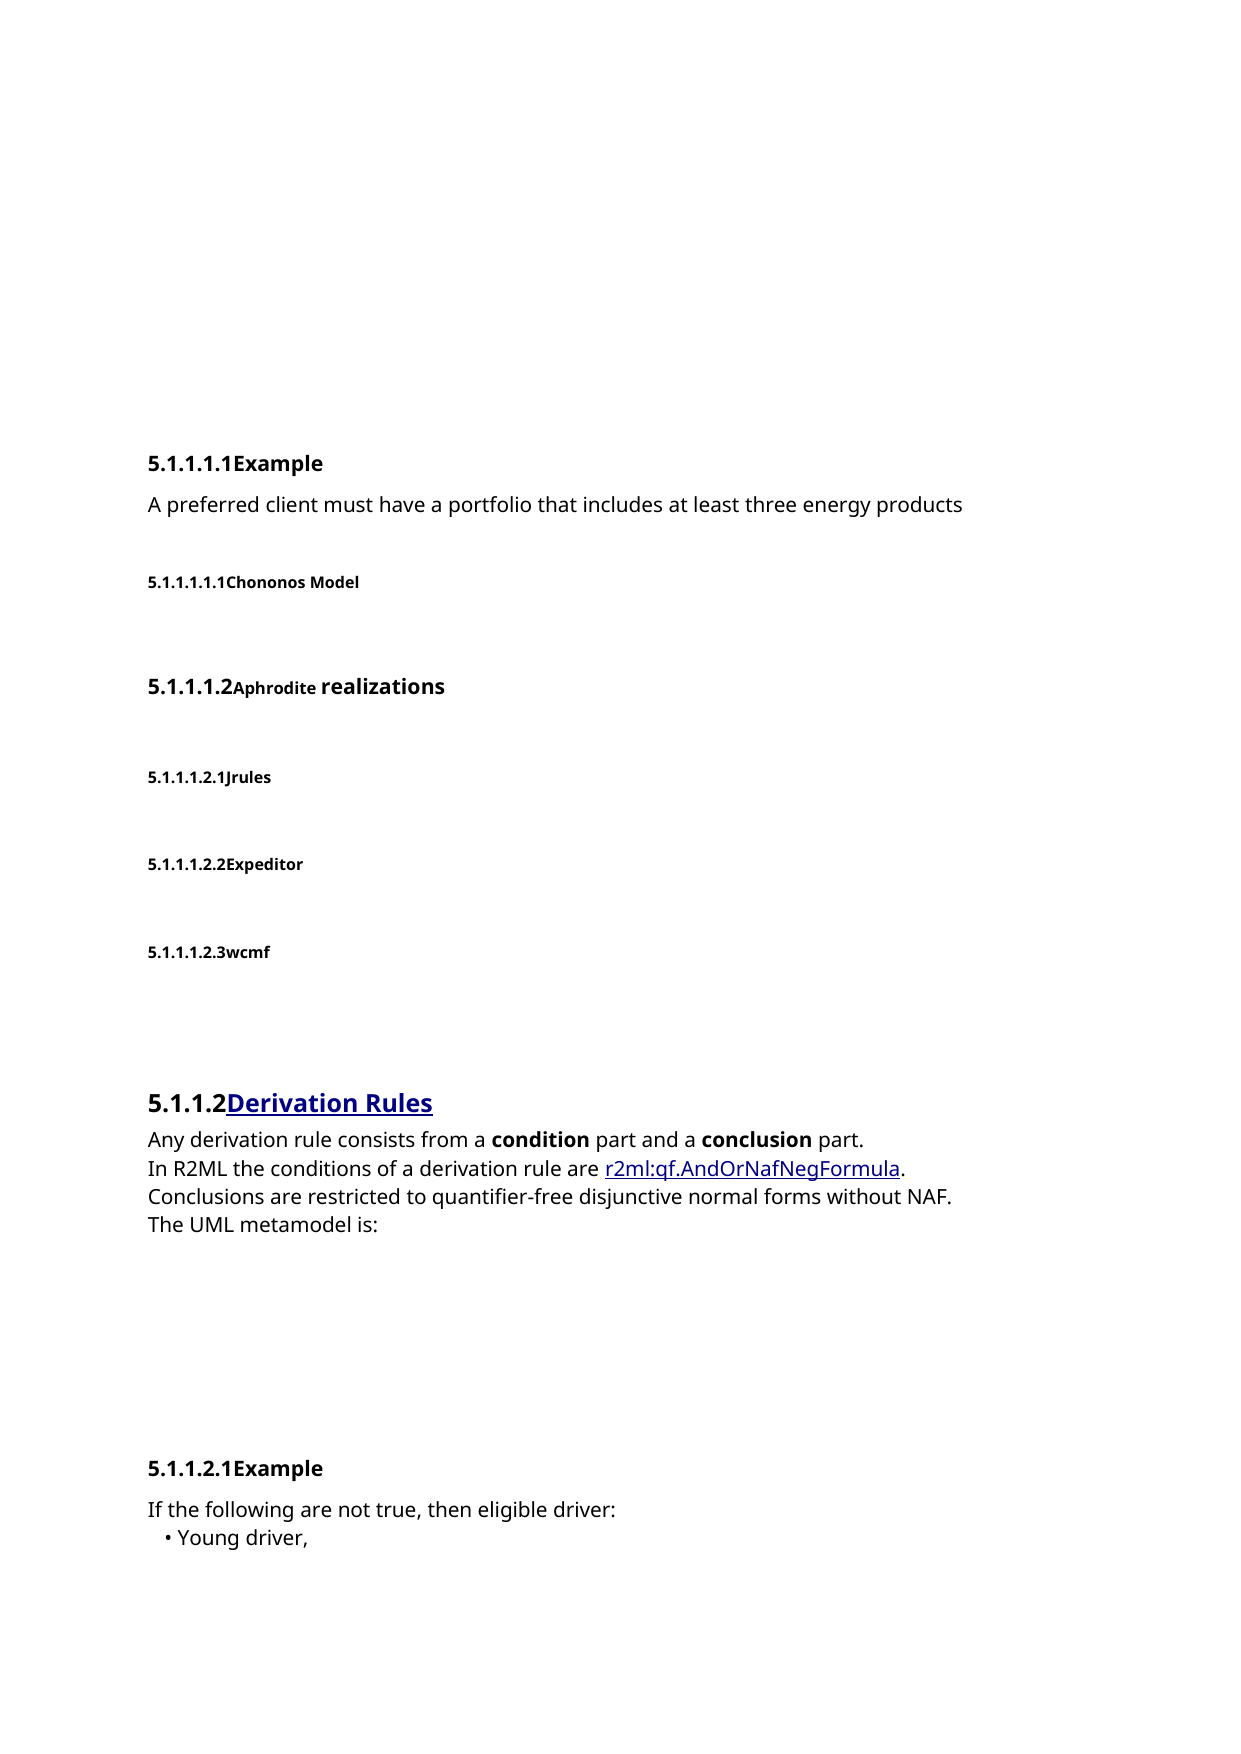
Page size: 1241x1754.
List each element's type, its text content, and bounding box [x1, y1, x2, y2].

subtitle wcmf [148, 941, 1122, 963]
text Conclusions are restricted to quantifier-free disjunctive normal forms without NAF. [148, 1182, 1122, 1210]
text Any derivation rule consists from a condition part and a conclusion part. [148, 1126, 1122, 1154]
subtitle Jrules [148, 766, 1122, 788]
text If the following are not true, then eligible driver: [148, 1495, 1122, 1523]
text The UML metamodel is: [148, 1210, 1122, 1238]
text • Young driver, [148, 1523, 1122, 1552]
subtitle Expeditor [148, 854, 1122, 876]
subtitle Aphrodite realizations [148, 672, 1122, 701]
subtitle Chononos Model [148, 572, 1122, 593]
subtitle Example [148, 1454, 1122, 1483]
text In R2ML the conditions of a derivation rule are r2ml:qf.AndOrNafNegFormula. [148, 1154, 1122, 1182]
subtitle Example [148, 449, 1122, 478]
text A preferred client must have a portfolio that includes at least three energy products [148, 490, 1122, 518]
subtitle Derivation Rules [148, 1085, 1122, 1119]
